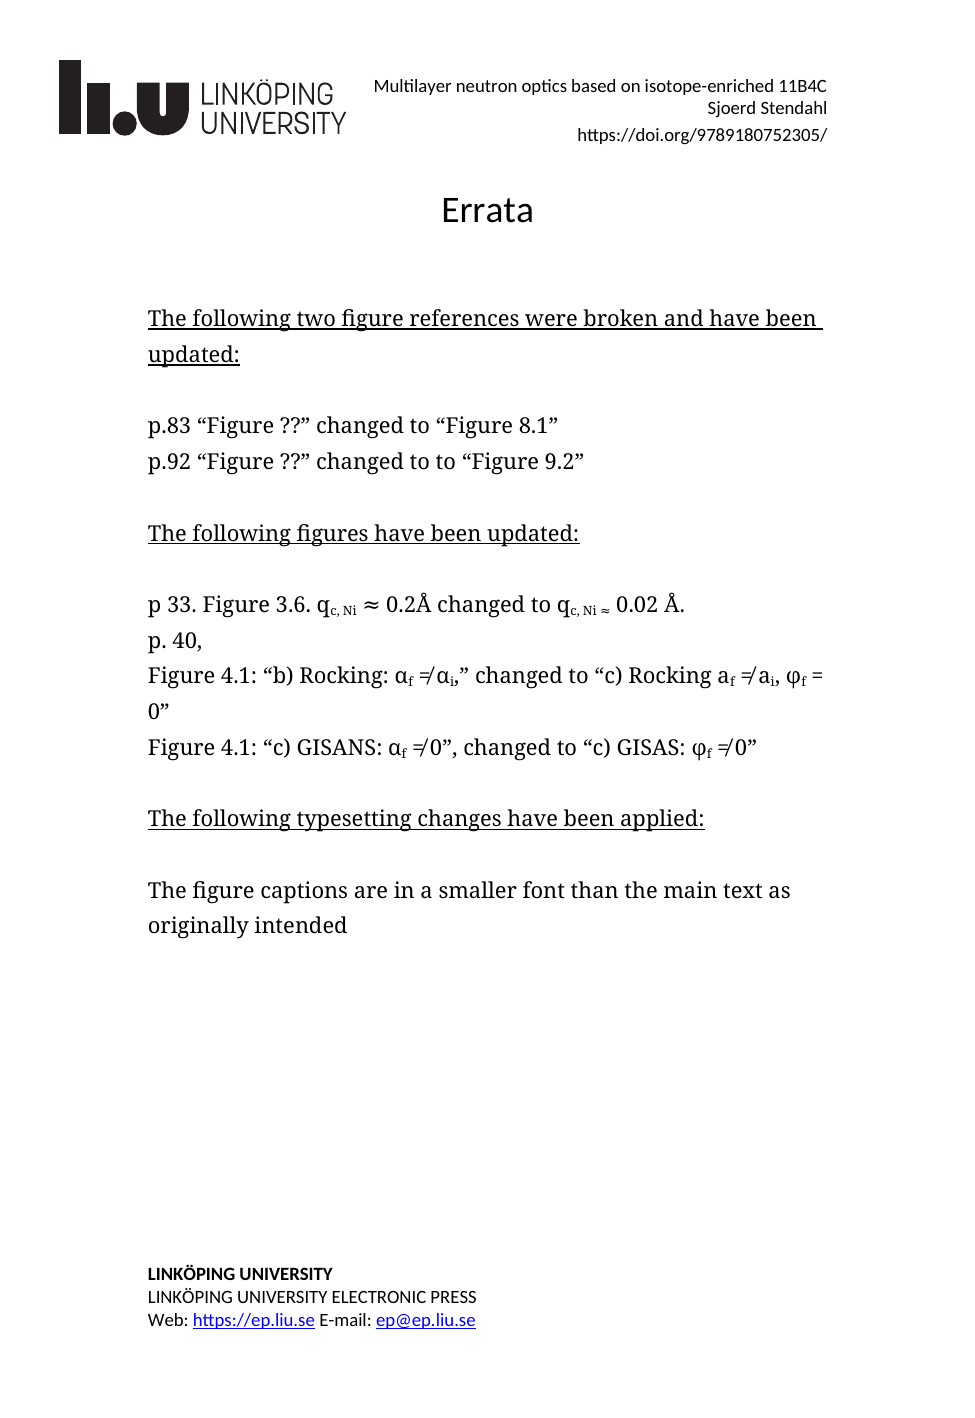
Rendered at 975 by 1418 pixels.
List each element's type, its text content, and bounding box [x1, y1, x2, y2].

text The figure captions are in a smaller font than the main text as originally intended [148, 839, 827, 940]
text p 33. Figure 3.6. qc, Ni ≈ 0.2Å changed to qc, Ni ≈ 0.02 Å. [148, 589, 827, 619]
text p.92 “Figure ??” changed to to “Figure 9.2” [148, 446, 827, 476]
text p. 40, [148, 625, 827, 654]
text Figure 4.1: “b) Rocking: αf ≠ αi,” changed to “c) Rocking af ≠ ai, φf = 0” Figure 4.1: “c) GISANS: αf ≠ 0”, changed to “c) GISAS: φf ≠ 0” [148, 660, 827, 762]
subtitle Errata [148, 186, 827, 232]
text p.83 “Figure ??” changed to “Figure 8.1” [148, 410, 827, 440]
text The following two figure references were broken and have been updated: [148, 303, 827, 369]
text The following figures have been updated: [148, 517, 827, 547]
text The following typesetting changes have been applied: [148, 803, 827, 833]
